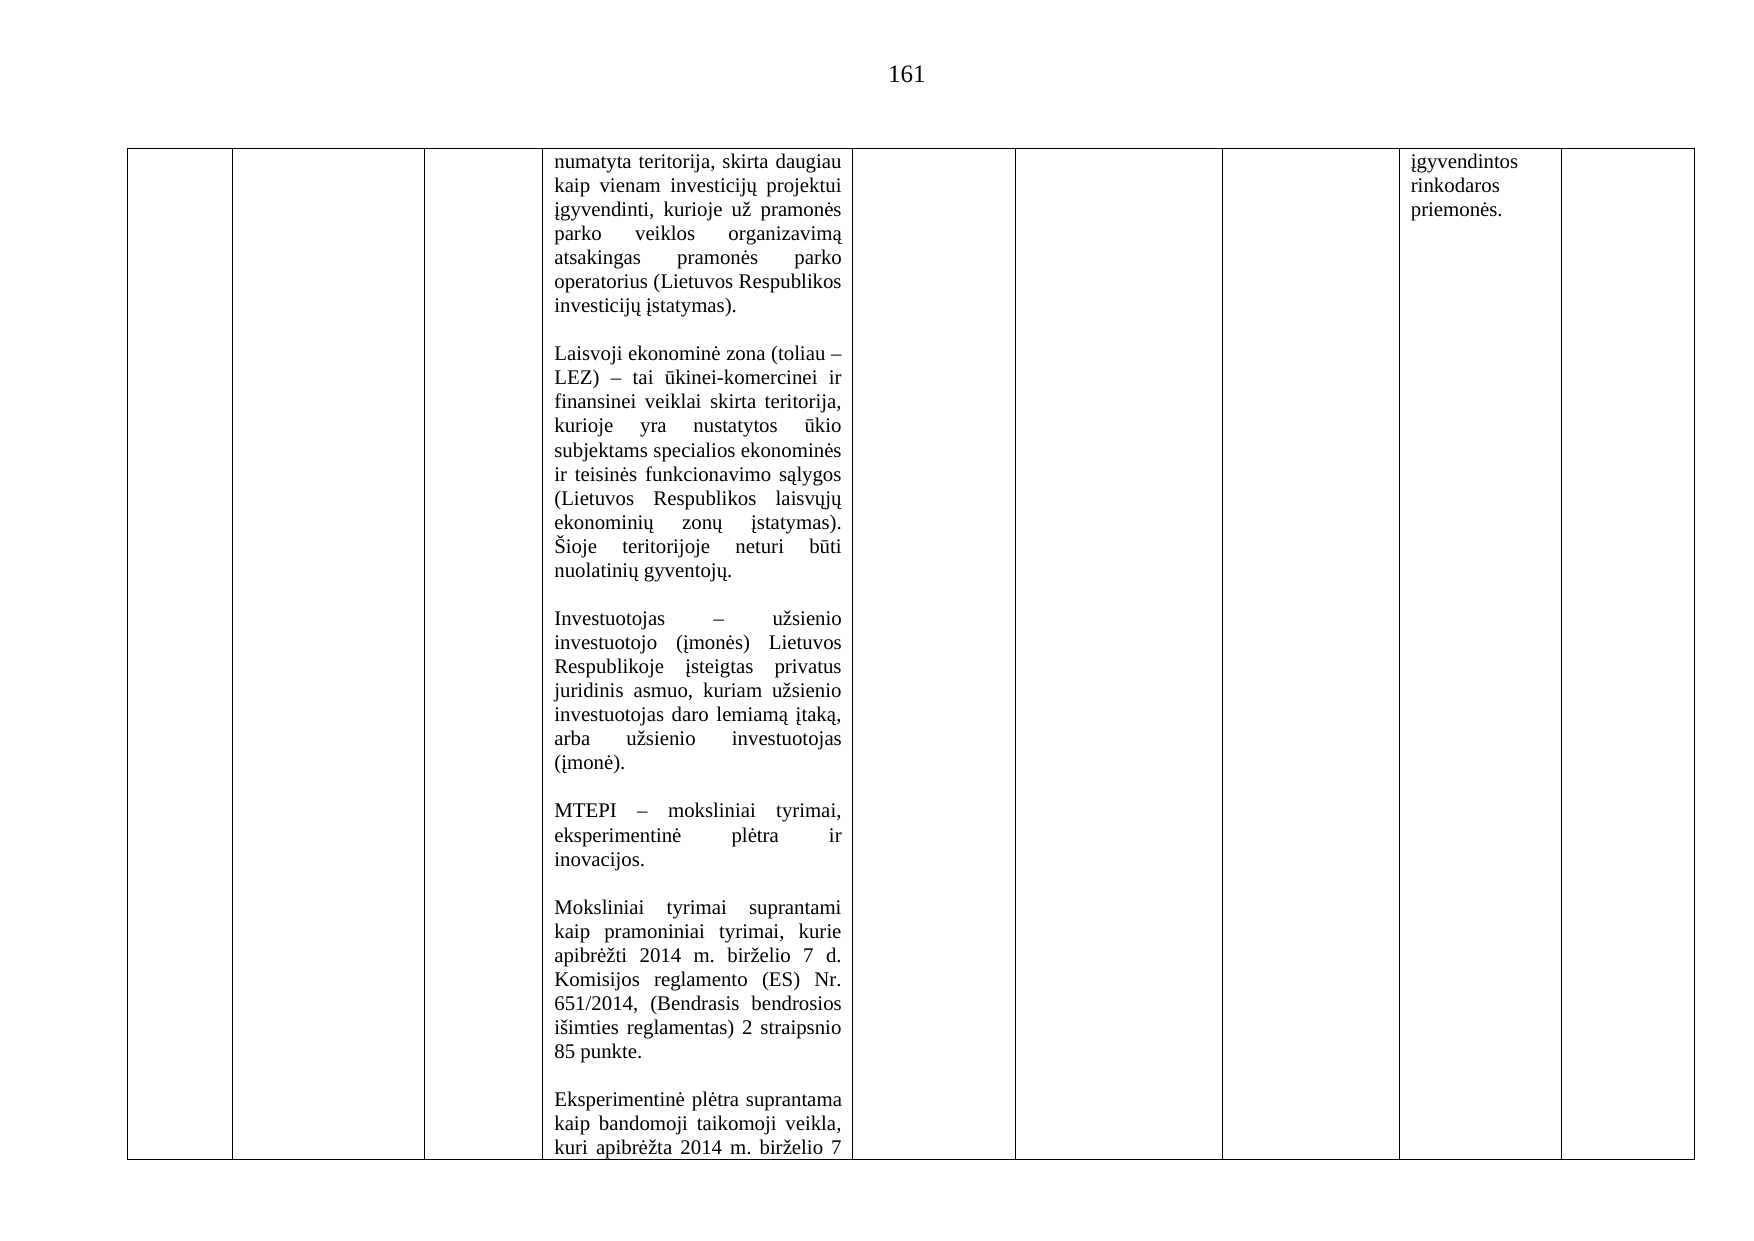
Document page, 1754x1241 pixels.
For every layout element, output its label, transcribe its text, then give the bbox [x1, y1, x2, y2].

table_cell įgyvendintos rinkodaros priemonės. [1400, 149, 1561, 1159]
table_cell [425, 149, 542, 1159]
table_cell [1562, 149, 1694, 1159]
table_cell [853, 149, 1015, 1159]
table_cell [1223, 149, 1399, 1159]
table_cell [1016, 149, 1222, 1159]
table_cell numatyta teritorija, skirta daugiau kaip vienam investicijų projektui įgyvendinti, kurioje už pramonės parko veiklos organizavimą atsakingas pramonės parko operatorius (Lietuvos Respublikos investicijų įstatymas). Laisvoji ekonominė zona (toliau – LEZ) – tai ūkinei-komercinei ir finansinei veiklai skirta teritorija, kurioje yra nustatytos ūkio subjektams specialios ekonominės ir teisinės funkcionavimo sąlygos (Lietuvos Respublikos laisvųjų ekonominių zonų įstatymas). Šioje teritorijoje neturi būti nuolatinių gyventojų. Investuotojas – užsienio investuotojo (įmonės) Lietuvos Respublikoje įsteigtas privatus juridinis asmuo, kuriam užsienio investuotojas daro lemiamą įtaką, arba užsienio investuotojas (įmonė). MTEPI – moksliniai tyrimai, eksperimentinė plėtra ir inovacijos. Moksliniai tyrimai suprantami kaip pramoniniai tyrimai, kurie apibrėžti 2014 m. birželio 7 d. Komisijos reglamento (ES) Nr. 651/2014, (Bendrasis bendrosios išimties reglamentas) 2 straipsnio 85 punkte. Eksperimentinė plėtra suprantama kaip bandomoji taikomoji veikla, kuri apibrėžta 2014 m. birželio 7 [543, 149, 852, 1159]
table_cell [128, 149, 232, 1159]
table_cell [233, 149, 424, 1159]
